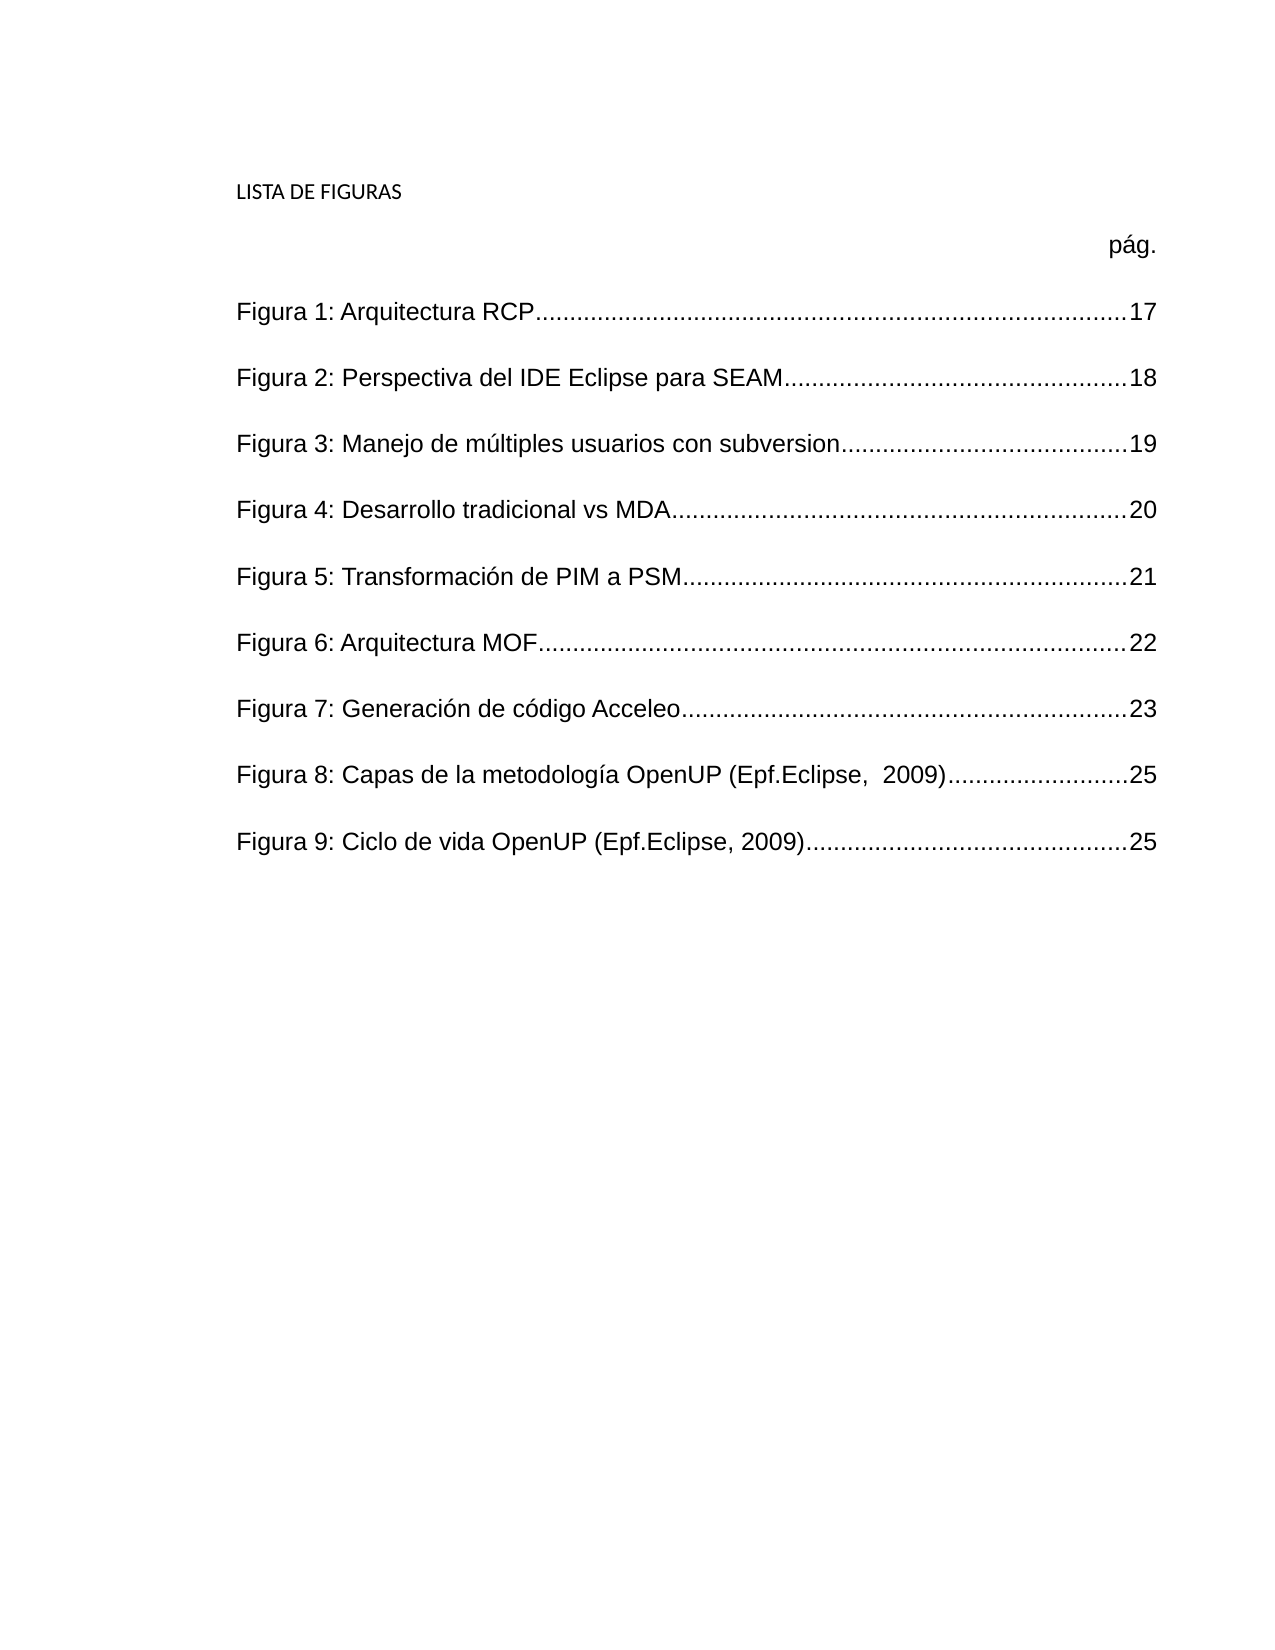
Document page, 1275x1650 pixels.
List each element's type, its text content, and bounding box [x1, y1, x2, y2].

text Figura 3: Manejo de múltiples usuarios con subversion 19 [236, 429, 1157, 458]
text Figura 7: Generación de código Acceleo 23 [236, 694, 1157, 723]
text Figura 1: Arquitectura RCP 17 [236, 296, 1157, 325]
text Figura 9: Ciclo de vida OpenUP (Epf.Eclipse, 2009) 25 [236, 826, 1157, 855]
text pág. [236, 230, 1157, 259]
text Figura 8: Capas de la metodología OpenUP (Epf.Eclipse, 2009) 25 [236, 760, 1157, 789]
text LISTA DE FIGURAS [236, 177, 1157, 205]
text Figura 4: Desarrollo tradicional vs MDA 20 [236, 495, 1157, 524]
text Figura 5: Transformación de PIM a PSM 21 [236, 561, 1157, 590]
text Figura 2: Perspectiva del IDE Eclipse para SEAM 18 [236, 363, 1157, 391]
text Figura 6: Arquitectura MOF 22 [236, 628, 1157, 656]
